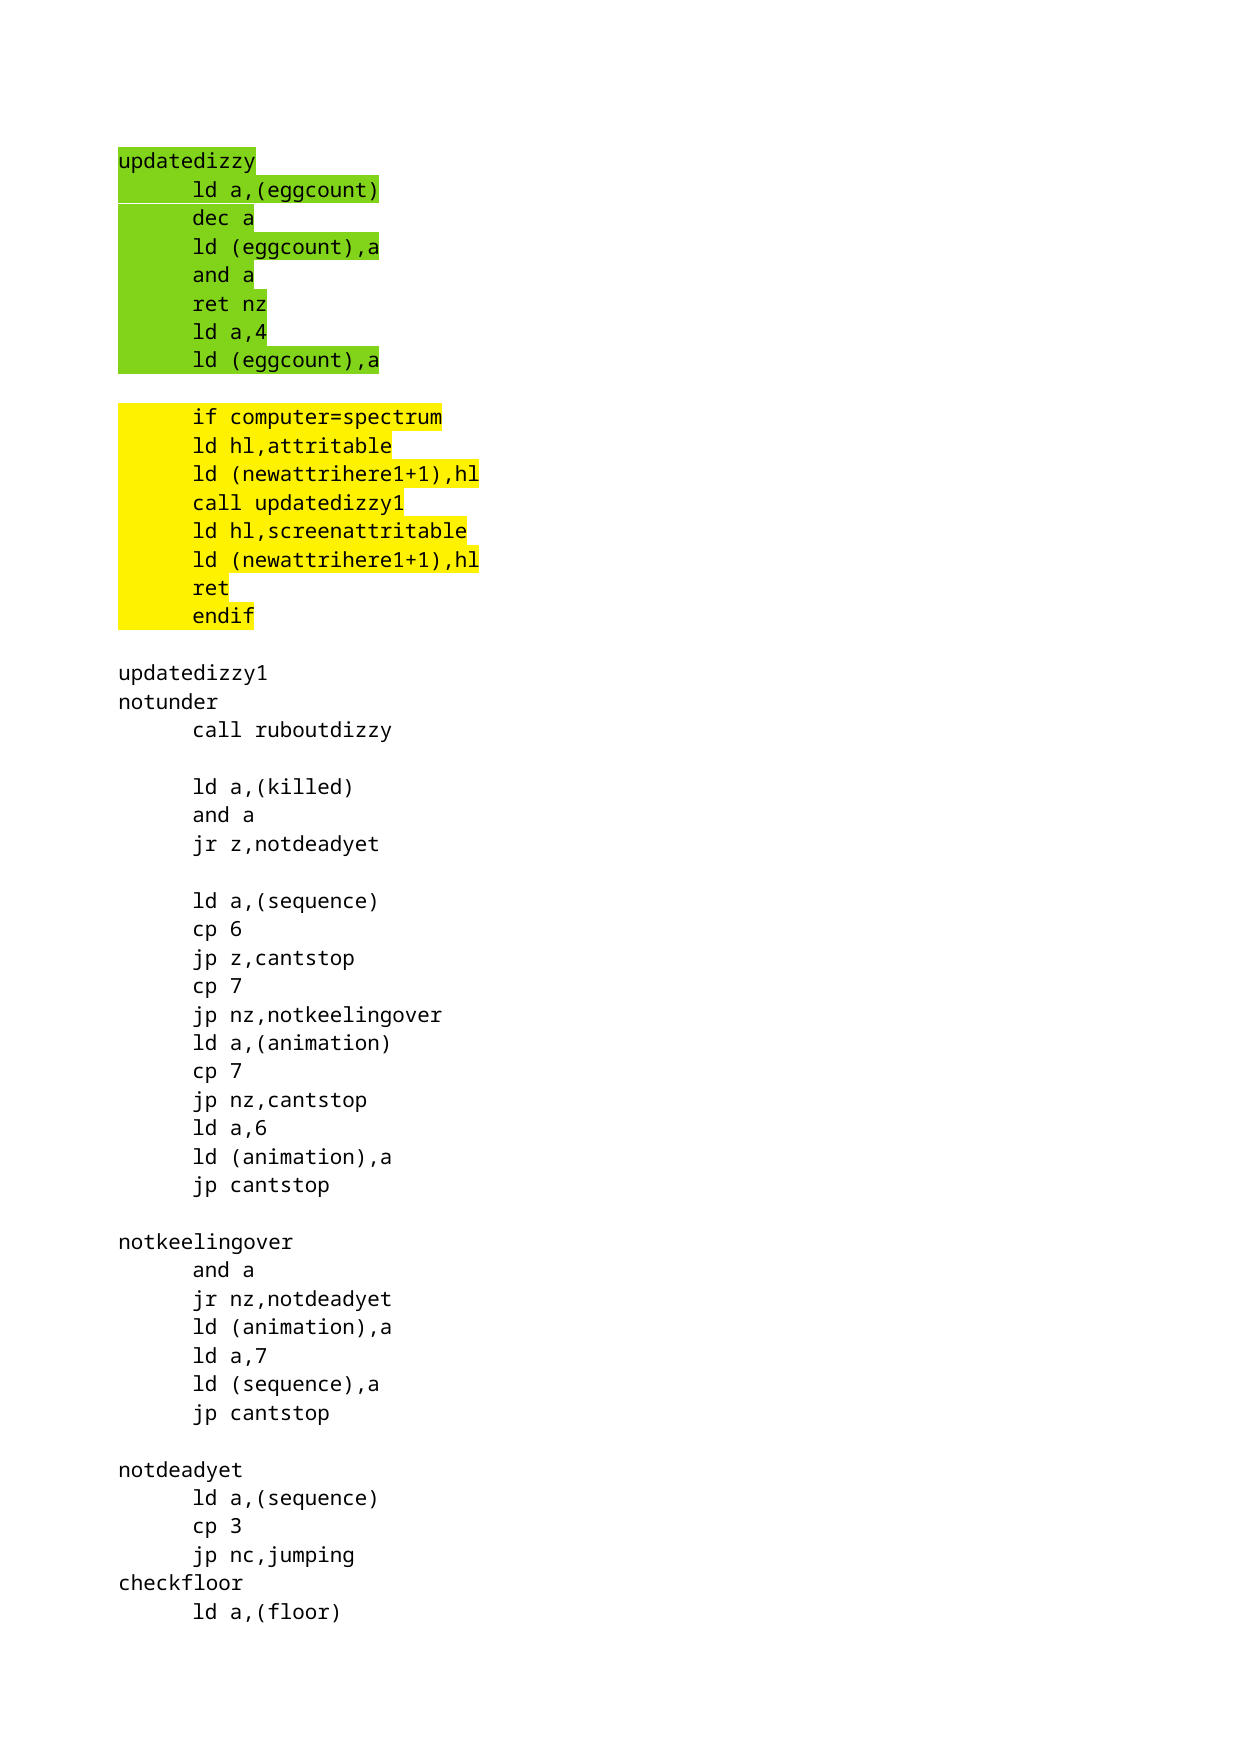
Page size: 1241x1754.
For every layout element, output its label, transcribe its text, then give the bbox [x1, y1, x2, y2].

text ld (sequence),a [118, 1369, 1122, 1398]
text jp z,cantstop [118, 943, 1122, 971]
text ld hl,screenattritable [118, 516, 1122, 545]
text cp 3 [118, 1512, 1122, 1540]
text ret nz [118, 289, 1122, 317]
text and a [118, 260, 1122, 289]
text jp nc,jumping [118, 1540, 1122, 1568]
text dec a [118, 203, 1122, 232]
text and a [118, 801, 1122, 829]
text ld a,(killed) [118, 772, 1122, 801]
text ld hl,attritable [118, 431, 1122, 459]
text ld a,(sequence) [118, 886, 1122, 914]
text jp nz,cantstop [118, 1085, 1122, 1113]
text cp 6 [118, 914, 1122, 943]
text call updatedizzy1 [118, 488, 1122, 516]
text ld a,(animation) [118, 1028, 1122, 1057]
text ld (eggcount),a [118, 346, 1122, 374]
text ld a,7 [118, 1341, 1122, 1369]
text notunder [118, 687, 1122, 715]
text cp 7 [118, 1057, 1122, 1085]
text ld a,4 [118, 317, 1122, 346]
text ld (animation),a [118, 1312, 1122, 1341]
text ld a,(floor) [118, 1597, 1122, 1625]
text call ruboutdizzy [118, 715, 1122, 744]
text jp cantstop [118, 1398, 1122, 1426]
text jr z,notdeadyet [118, 829, 1122, 857]
text jp cantstop [118, 1170, 1122, 1199]
text notdeadyet [118, 1455, 1122, 1483]
text updatedizzy1 [118, 658, 1122, 687]
text endif [118, 602, 1122, 630]
text jp nz,notkeelingover [118, 1000, 1122, 1028]
text ld a,(eggcount) [118, 175, 1122, 203]
text updatedizzy [118, 147, 1122, 175]
text ld (newattrihere1+1),hl [118, 545, 1122, 573]
text ret [118, 573, 1122, 602]
text ld a,6 [118, 1113, 1122, 1142]
text jr nz,notdeadyet [118, 1284, 1122, 1312]
text ld (eggcount),a [118, 232, 1122, 260]
text ld a,(sequence) [118, 1483, 1122, 1512]
text ld (newattrihere1+1),hl [118, 459, 1122, 488]
text and a [118, 1256, 1122, 1284]
text checkfloor [118, 1568, 1122, 1597]
text if computer=spectrum [118, 402, 1122, 431]
text cp 7 [118, 971, 1122, 1000]
text ld (animation),a [118, 1142, 1122, 1170]
text notkeelingover [118, 1227, 1122, 1256]
